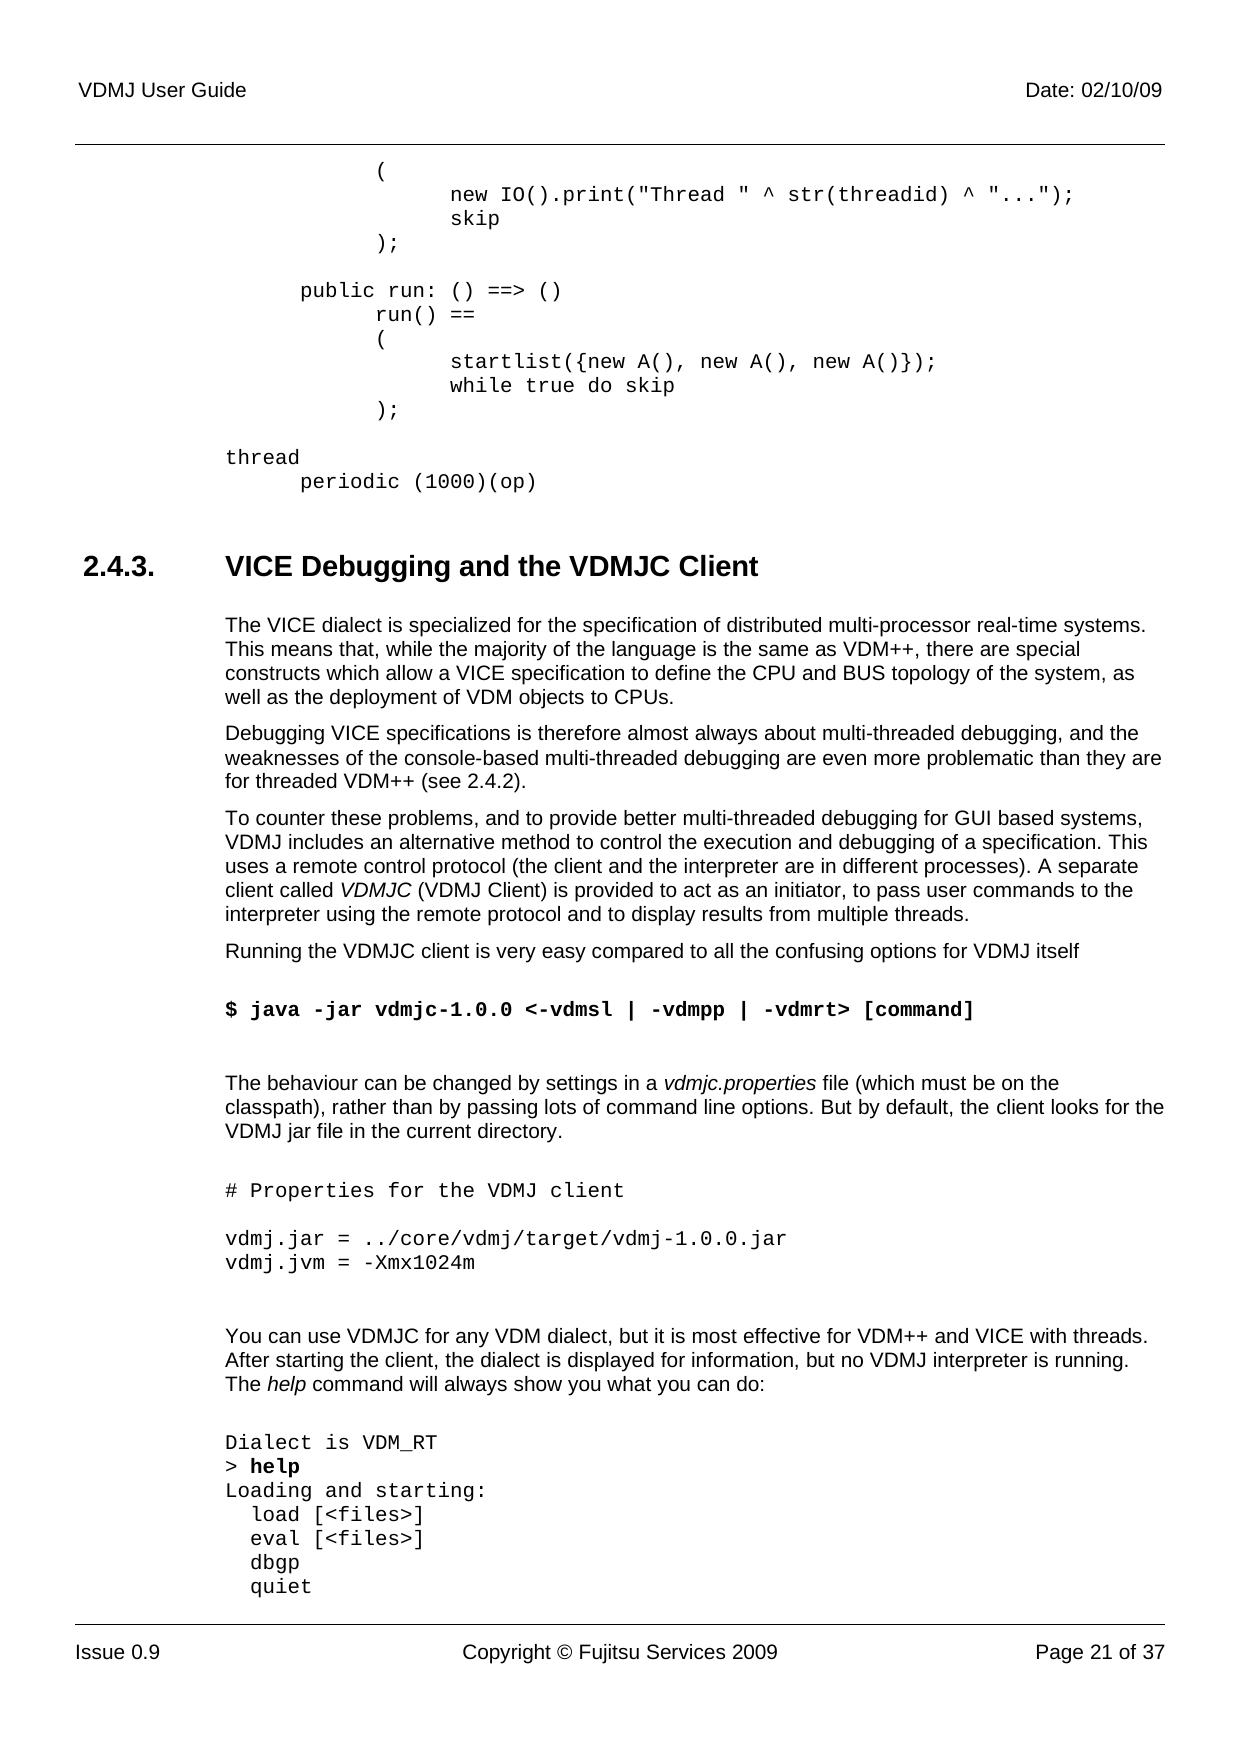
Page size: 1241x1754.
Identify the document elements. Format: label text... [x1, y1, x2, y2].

text You can use VDMJC for any VDM dialect, but it is most effective for VDM++ and VICE with threads. After starting the client, the dialect is displayed for information, but no VDMJ interpreter is running. The help command will always show you what you can do: [225, 1324, 1165, 1396]
subtitle VICE Debugging and the VDMJC Client [75, 549, 1165, 583]
text Running the VDMJC client is very easy compared to all the confusing options for VDMJ itself [225, 939, 1165, 963]
text while true do skip [225, 375, 1165, 399]
text ); [225, 232, 1165, 256]
text vdmj.jar = ../core/vdmj/target/vdmj-1.0.0.jar [225, 1228, 1165, 1252]
text ( [225, 327, 1165, 351]
text periodic (1000)(op) [225, 471, 1165, 495]
text thread [225, 447, 1165, 471]
text Debugging VICE specifications is therefore almost always about multi-threaded debugging, and the weaknesses of the console-based multi-threaded debugging are even more problematic than they are for threaded VDM++ (see 2.4.2). [225, 721, 1165, 793]
text vdmj.jvm = -Xmx1024m [225, 1252, 1165, 1276]
text The behaviour can be changed by settings in a vdmjc.properties file (which must be on the classpath), rather than by passing lots of command line options. But by default, the client looks for the VDMJ jar file in the current directory. [225, 1071, 1165, 1143]
text Loading and starting: [225, 1480, 1165, 1504]
text Dialect is VDM_RT [225, 1432, 1165, 1456]
text skip [225, 208, 1165, 232]
text $ java -jar vdmjc-1.0.0 <-vdmsl | -vdmpp | -vdmrt> [command] [225, 999, 1165, 1023]
text public run: () ==> () [225, 279, 1165, 303]
text quiet [225, 1576, 1165, 1600]
text eval [<files>] [225, 1528, 1165, 1552]
text # Properties for the VDMJ client [225, 1180, 1165, 1204]
text To counter these problems, and to provide better multi-threaded debugging for GUI based systems, VDMJ includes an alternative method to control the execution and debugging of a specification. This uses a remote control protocol (the client and the interpreter are in different processes). A separate client called VDMJC (VDMJ Client) is provided to act as an initiator, to pass user commands to the interpreter using the remote protocol and to display results from multiple threads. [225, 806, 1165, 926]
text > help [225, 1456, 1165, 1480]
text run() == [225, 303, 1165, 327]
text load [<files>] [225, 1504, 1165, 1528]
text dbgp [225, 1552, 1165, 1576]
text startlist({new A(), new A(), new A()}); [225, 351, 1165, 375]
text ( [225, 160, 1165, 184]
text The VICE dialect is specialized for the specification of distributed multi-processor real-time systems. This means that, while the majority of the language is the same as VDM++, there are special constructs which allow a VICE specification to define the CPU and BUS topology of the system, as well as the deployment of VDM objects to CPUs. [225, 613, 1165, 709]
text ); [225, 399, 1165, 423]
text new IO().print("Thread " ^ str(threadid) ^ "..."); [225, 184, 1165, 208]
